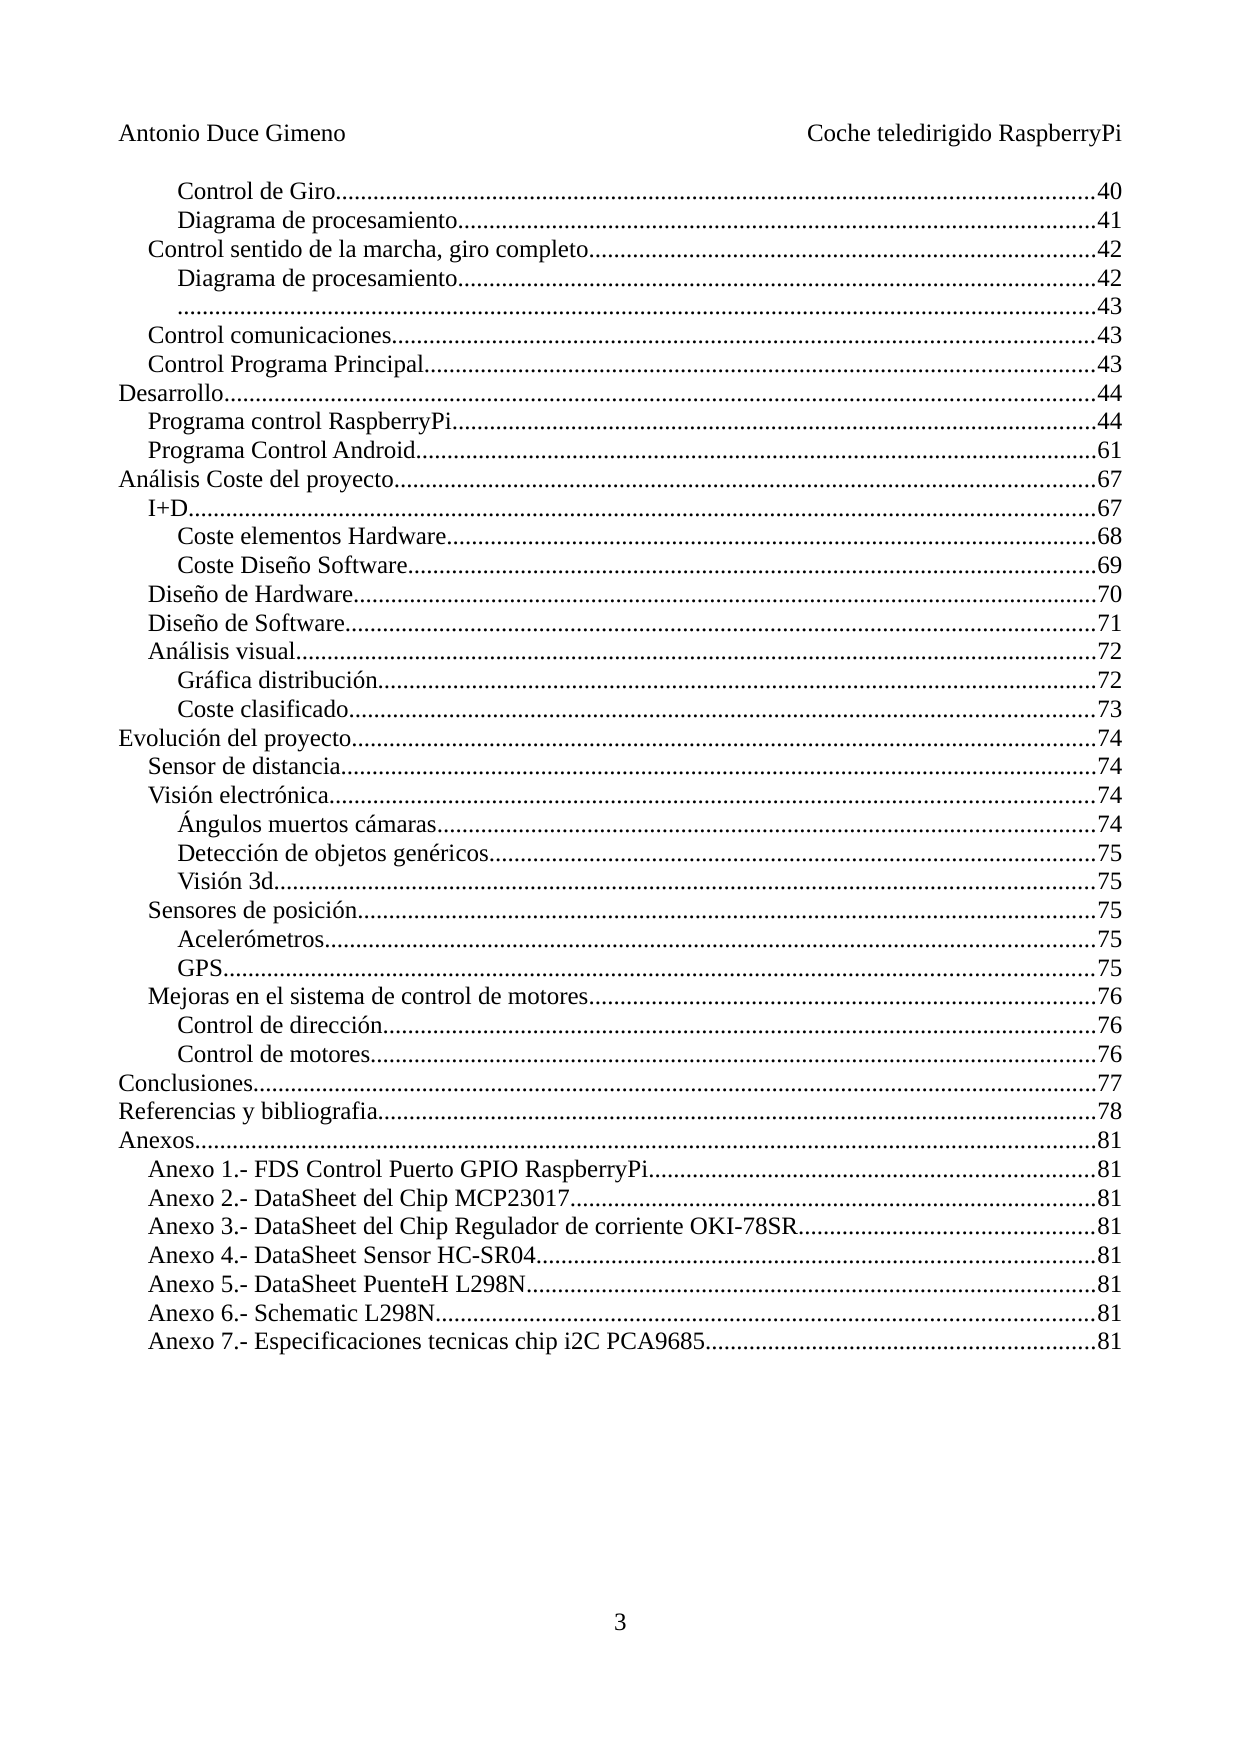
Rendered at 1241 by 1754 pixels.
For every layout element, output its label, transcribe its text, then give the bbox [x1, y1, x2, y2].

text Detección de objetos genéricos 75 [177, 838, 1122, 866]
text Sensores de posición 75 [148, 895, 1122, 924]
text Coste elementos Hardware 68 [177, 521, 1122, 550]
text Diseño de Hardware 70 [148, 579, 1122, 608]
text Control de Giro 40 [177, 176, 1122, 205]
text Programa Control Android 61 [148, 435, 1122, 464]
text Control comunicaciones 43 [148, 320, 1122, 349]
text Sensor de distancia 74 [148, 751, 1122, 780]
text 43 [177, 291, 1122, 320]
text Control de motores 76 [177, 1039, 1122, 1068]
text Desarrollo 44 [118, 378, 1122, 406]
text Conclusiones 77 [118, 1068, 1122, 1096]
text Referencias y bibliografia 78 [118, 1096, 1122, 1125]
text Coste clasificado 73 [177, 694, 1122, 723]
text Anexo 7.- Especificaciones tecnicas chip i2C PCA9685 81 [148, 1326, 1122, 1355]
text Análisis visual 72 [148, 636, 1122, 665]
text Anexo 2.- DataSheet del Chip MCP23017 81 [148, 1183, 1122, 1211]
text Anexo 5.- DataSheet PuenteH L298N 81 [148, 1269, 1122, 1298]
text Ángulos muertos cámaras 74 [177, 809, 1122, 838]
text Diagrama de procesamiento 42 [177, 263, 1122, 291]
text I+D 67 [148, 493, 1122, 521]
text Mejoras en el sistema de control de motores 76 [148, 981, 1122, 1010]
text Visión 3d 75 [177, 866, 1122, 895]
text Evolución del proyecto 74 [118, 723, 1122, 751]
text Anexo 1.- FDS Control Puerto GPIO RaspberryPi 81 [148, 1154, 1122, 1183]
text Anexos 81 [118, 1125, 1122, 1154]
text Diagrama de procesamiento 41 [177, 205, 1122, 234]
text Anexo 3.- DataSheet del Chip Regulador de corriente OKI-78SR 81 [148, 1211, 1122, 1240]
text Diseño de Software 71 [148, 608, 1122, 636]
text Control Programa Principal 43 [148, 349, 1122, 378]
text Control sentido de la marcha, giro completo 42 [148, 234, 1122, 263]
text Anexo 4.- DataSheet Sensor HC-SR04 81 [148, 1240, 1122, 1269]
text Control de dirección 76 [177, 1010, 1122, 1039]
text GPS 75 [177, 953, 1122, 981]
text Gráfica distribución 72 [177, 665, 1122, 694]
text Programa control RaspberryPi 44 [148, 406, 1122, 435]
text Coste Diseño Software 69 [177, 550, 1122, 579]
text Visión electrónica 74 [148, 780, 1122, 809]
text Análisis Coste del proyecto 67 [118, 464, 1122, 493]
text Anexo 6.- Schematic L298N 81 [148, 1298, 1122, 1326]
text Acelerómetros 75 [177, 924, 1122, 953]
